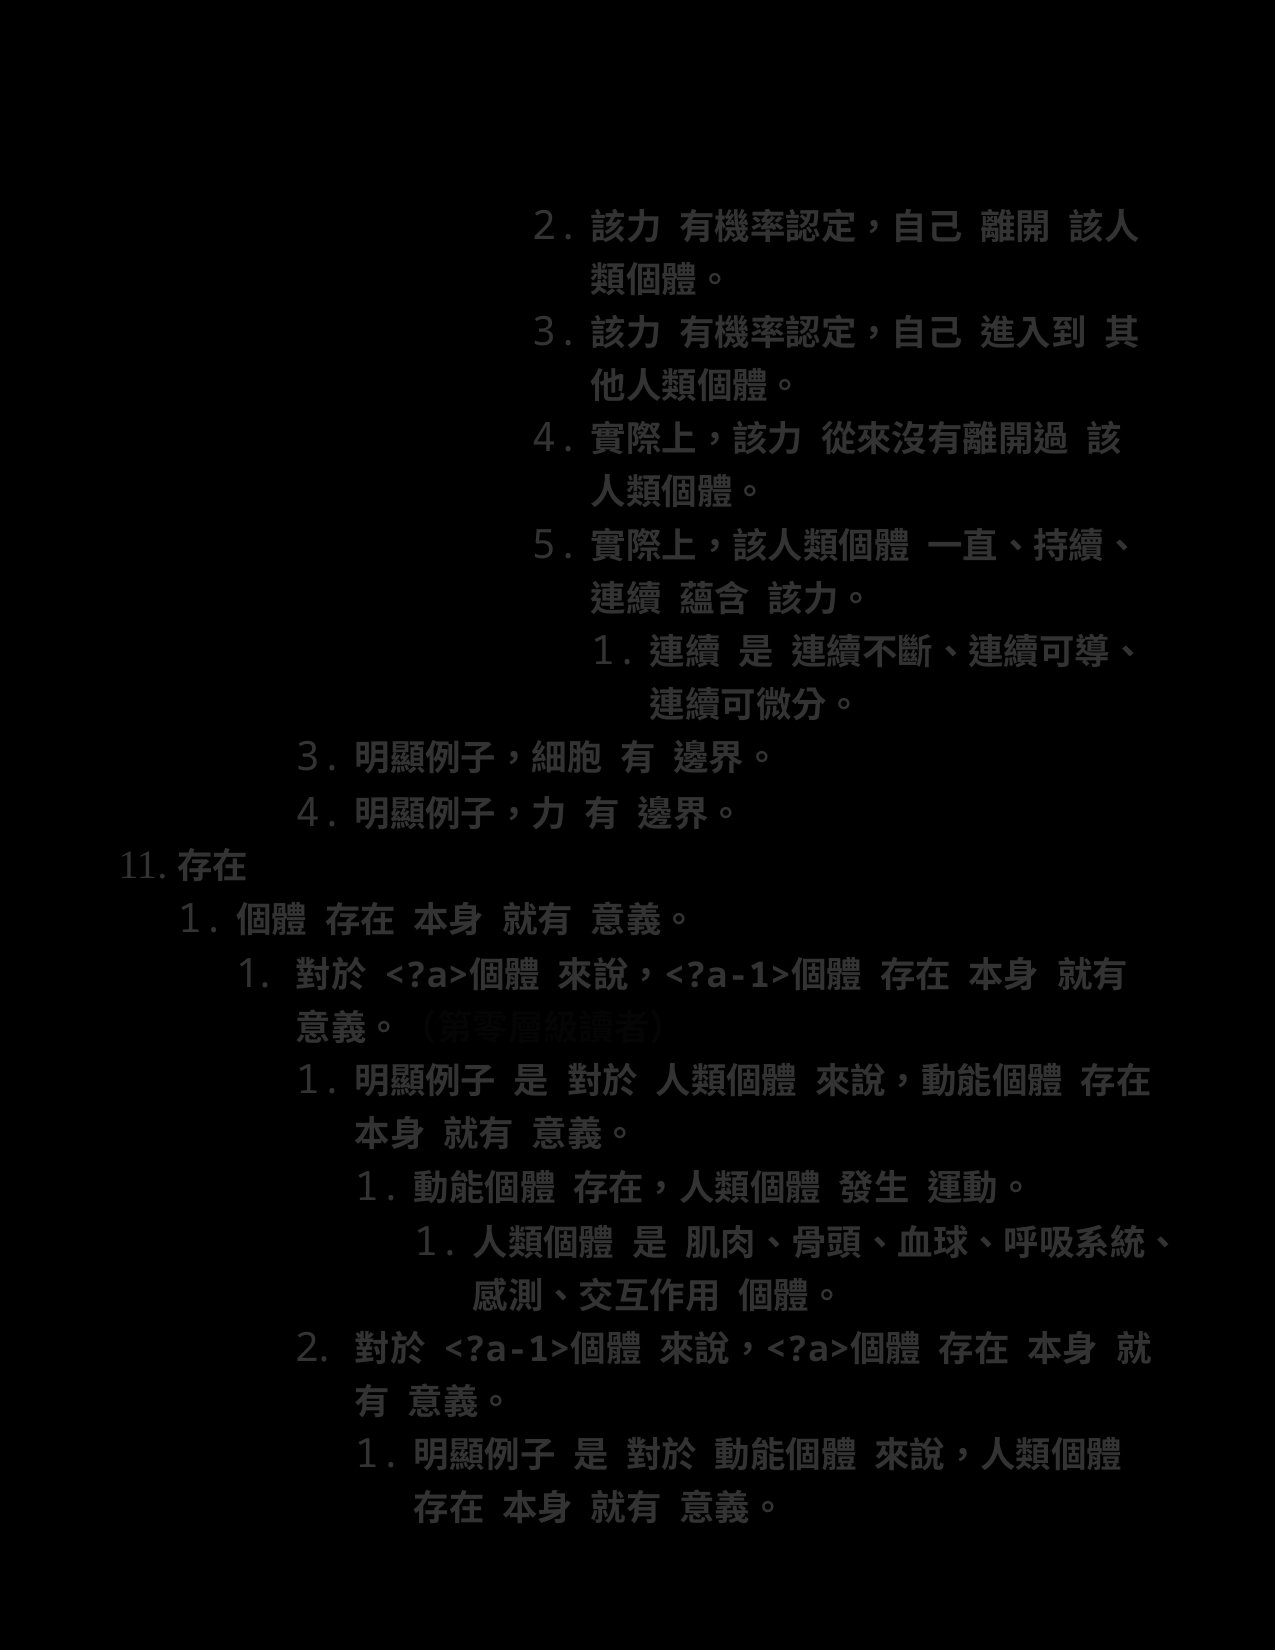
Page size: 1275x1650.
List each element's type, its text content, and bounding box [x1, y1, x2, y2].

list 明顯例子，細胞 有 邊界。 [295, 728, 1157, 783]
list 對於 <?a>個體 來說，<?a-1>個體 存在 本身 就有 意義。（第零層級讀者） [236, 944, 1157, 1051]
list 動能個體 存在，人類個體 發生 運動。 [354, 1157, 1157, 1212]
list 個體 存在 本身 就有 意義。 [177, 889, 1157, 944]
list 存在 [118, 838, 1157, 889]
list 明顯例子，力 有 邊界。 [295, 783, 1157, 838]
list 明顯例子 是 對於 人類個體 來說，動能個體 存在 本身 就有 意義。 [295, 1051, 1157, 1157]
list 該力 有機率認定，自己 進入到 其他人類個體。 [532, 302, 1157, 408]
list 實際上，該力 從來沒有離開過 該人類個體。 [532, 408, 1157, 515]
list 人類個體 是 肌肉、骨頭、血球、呼吸系統、感測、交互作用 個體。 [413, 1212, 1157, 1318]
list 明顯例子 是 對於 動能個體 來說，人類個體 存在 本身 就有 意義。 [354, 1425, 1157, 1531]
list 該力 有機率認定，自己 離開 該人類個體。 [532, 196, 1157, 302]
list 對於 <?a-1>個體 來說，<?a>個體 存在 本身 就有 意義。 [295, 1318, 1157, 1425]
list 連續 是 連續不斷、連續可導、連續可微分。 [591, 621, 1157, 728]
list 實際上，該人類個體 一直、持續、連續 蘊含 該力。 [532, 515, 1157, 621]
